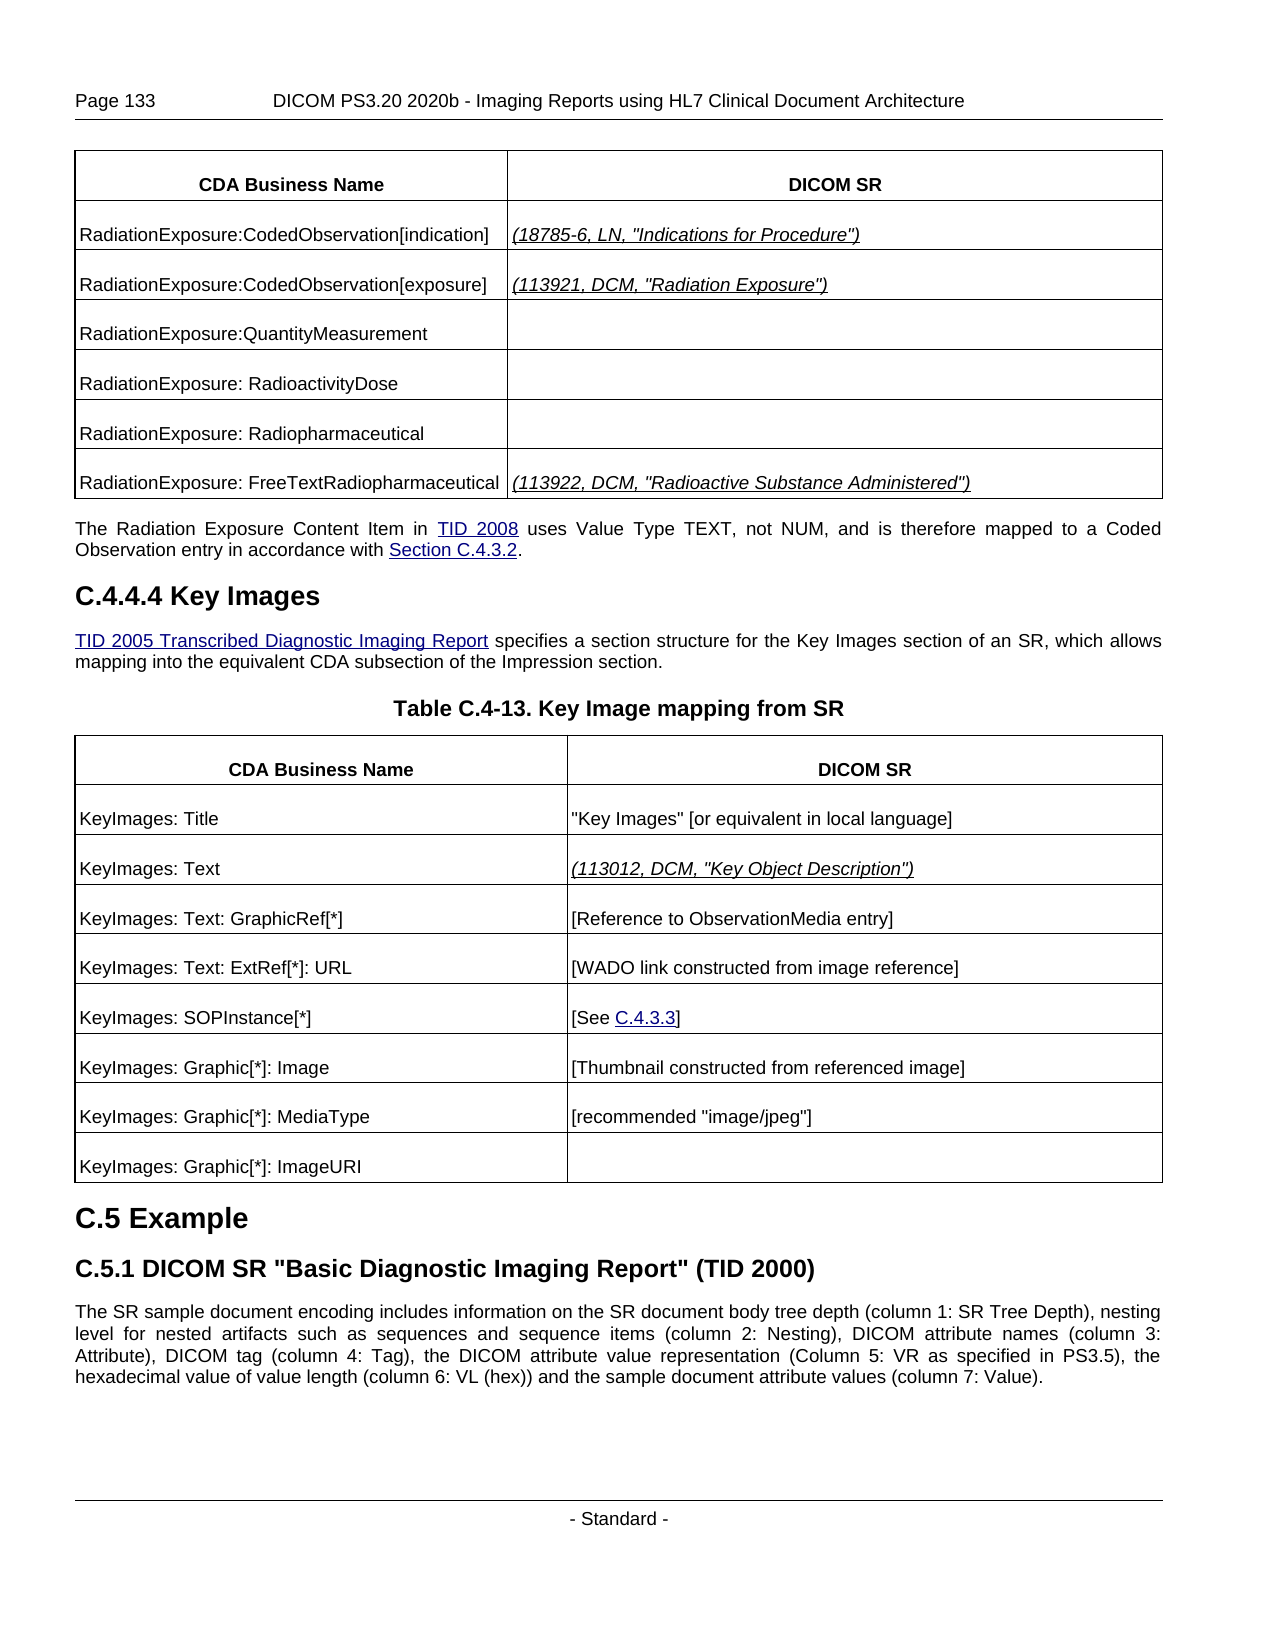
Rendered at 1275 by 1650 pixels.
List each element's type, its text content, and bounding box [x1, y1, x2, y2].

table_cell KeyImages: Title [76, 785, 567, 834]
text C.5.1 DICOM SR "Basic Diagnostic Imaging Report" (TID 2000) [75, 1254, 1162, 1282]
table_cell KeyImages: Graphic[*]: MediaType [76, 1083, 567, 1132]
table_cell (113921, DCM, "Radiation Exposure") [508, 250, 1162, 299]
table_cell [568, 1133, 1162, 1182]
table_cell KeyImages: Text: GraphicRef[*] [76, 885, 567, 933]
table_cell KeyImages: Graphic[*]: Image [76, 1034, 567, 1082]
table_cell [Reference to ObservationMedia entry] [568, 885, 1162, 933]
table_cell [508, 400, 1162, 448]
table_header DICOM SR [508, 151, 1162, 200]
table_cell [See C.4.3.3] [568, 984, 1162, 1033]
table_cell RadiationExposure: RadioactivityDose [76, 350, 507, 398]
table_cell (113922, DCM, "Radioactive Substance Administered") [508, 449, 1162, 498]
table_cell [WADO link constructed from image reference] [568, 934, 1162, 983]
table_cell RadiationExposure:CodedObservation[indication] [76, 201, 507, 249]
table_cell KeyImages: Text: ExtRef[*]: URL [76, 934, 567, 983]
table_cell KeyImages: Graphic[*]: ImageURI [76, 1133, 567, 1182]
table_header CDA Business Name [76, 151, 507, 200]
table_cell RadiationExposure:CodedObservation[exposure] [76, 250, 507, 299]
text The SR sample document encoding includes information on the SR document body tree depth (column 1: SR Tree Depth), nesting level for nested artifacts such as sequences and sequence items (column 2: Nesting), DICOM attribute names (column 3: Attribute), DICOM tag (column 4: Tag), the DICOM attribute value representation (Column 5: VR as specified in PS3.5), the hexadecimal value of value length (column 6: VL (hex)) and the sample document attribute values (column 7: Value). [75, 1301, 1162, 1387]
text C.4.4.4 Key Images [75, 579, 1162, 611]
table_header DICOM SR [568, 736, 1162, 784]
table_cell RadiationExposure:QuantityMeasurement [76, 300, 507, 349]
table_cell [508, 300, 1162, 349]
table_cell RadiationExposure: FreeTextRadiopharmaceutical [76, 449, 507, 498]
table_cell RadiationExposure: Radiopharmaceutical [76, 400, 507, 448]
table_cell [Thumbnail constructed from referenced image] [568, 1034, 1162, 1082]
table_cell (18785-6, LN, "Indications for Procedure") [508, 201, 1162, 249]
text The Radiation Exposure Content Item in TID 2008 uses Value Type TEXT, not NUM, and is therefore mapped to a Coded Observation entry in accordance with Section C.4.3.2. [75, 518, 1162, 561]
table_cell KeyImages: SOPInstance[*] [76, 984, 567, 1033]
table_cell [recommended "image/jpeg"] [568, 1083, 1162, 1132]
table_header CDA Business Name [76, 736, 567, 784]
table_cell KeyImages: Text [76, 835, 567, 883]
table_cell [508, 350, 1162, 398]
text Table C.4-13. Key Image mapping from SR [75, 695, 1162, 721]
table_cell (113012, DCM, "Key Object Description") [568, 835, 1162, 883]
table_cell "Key Images" [or equivalent in local language] [568, 785, 1162, 834]
text TID 2005 Transcribed Diagnostic Imaging Report specifies a section structure for the Key Images section of an SR, which allows mapping into the equivalent CDA subsection of the Impression section. [75, 629, 1162, 673]
text C.5 Example [75, 1201, 1162, 1235]
